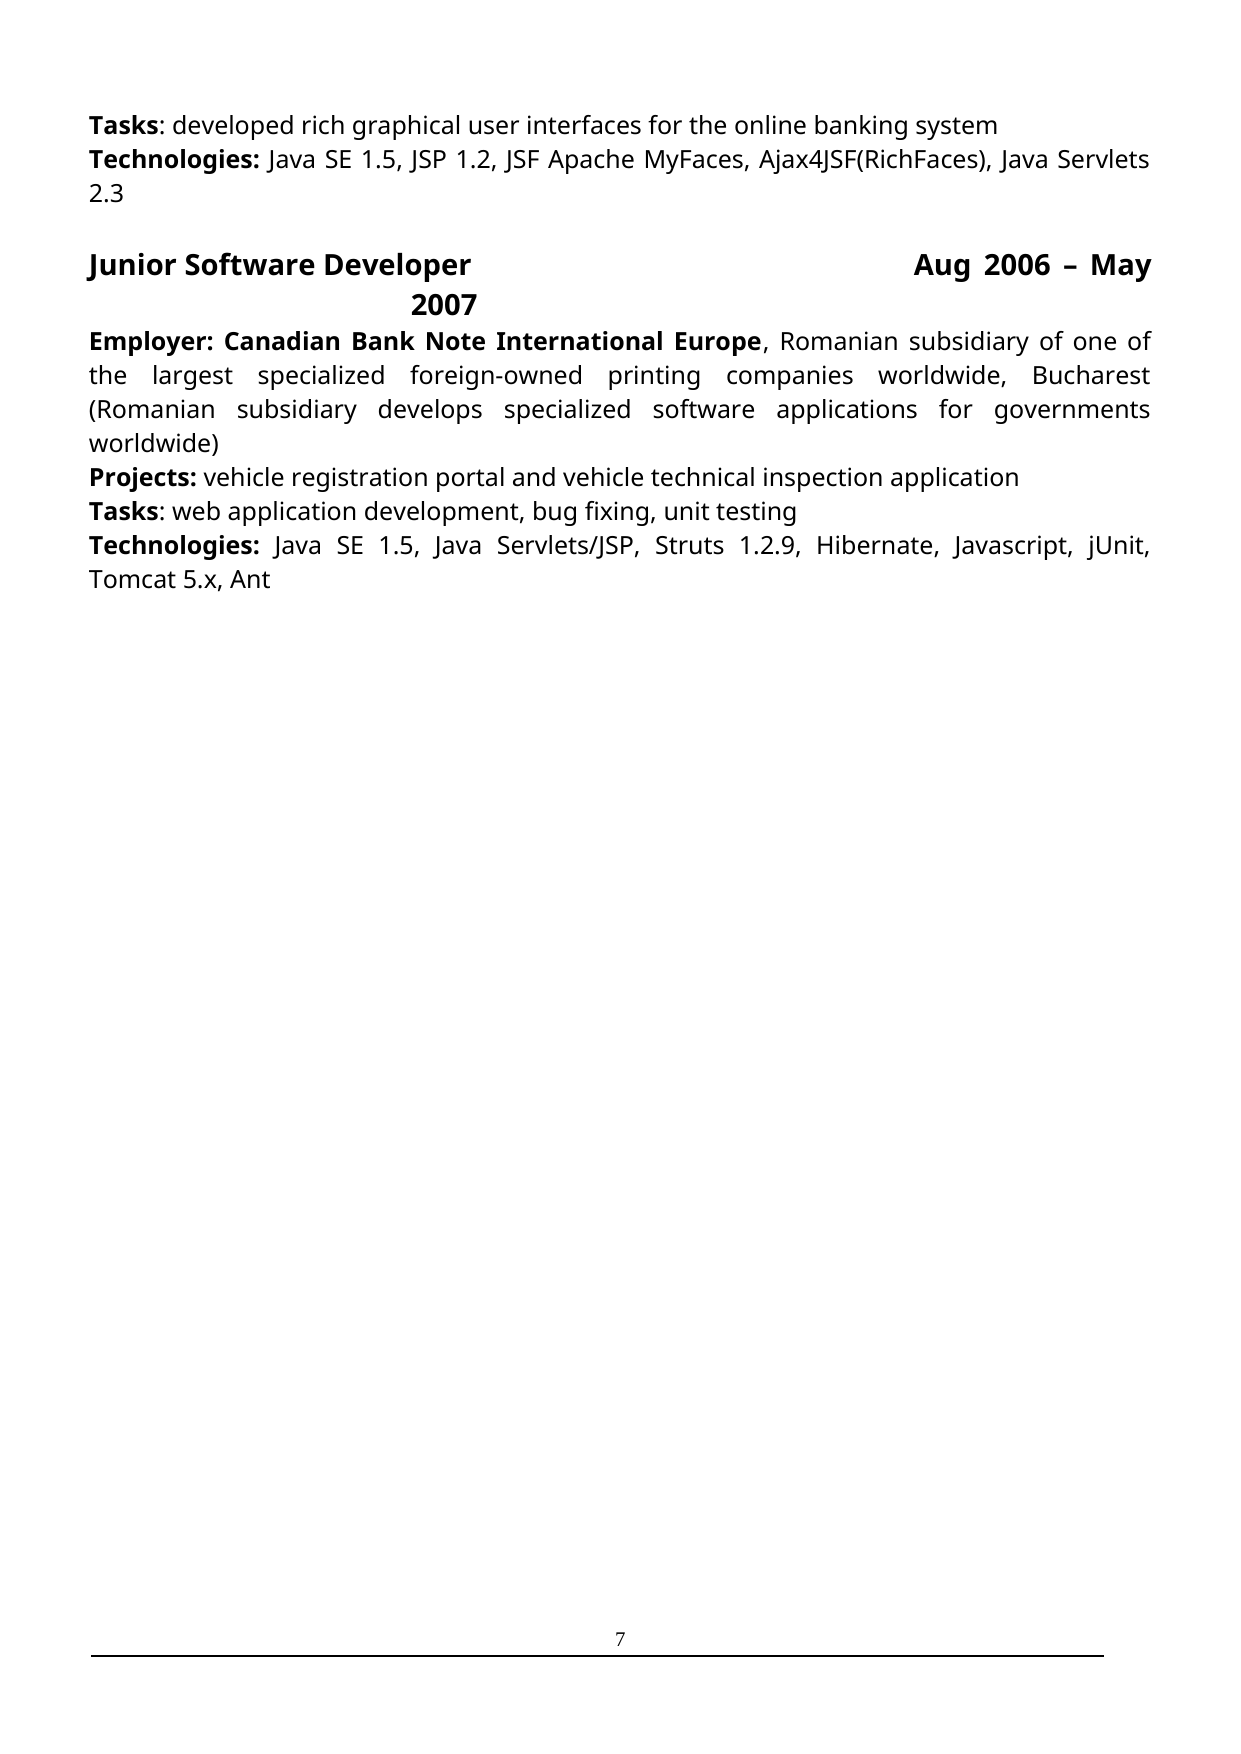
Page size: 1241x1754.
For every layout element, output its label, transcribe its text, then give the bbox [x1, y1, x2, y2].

text Tasks: developed rich graphical user interfaces for the online banking system [89, 108, 1152, 142]
text Projects: vehicle registration portal and vehicle technical inspection application [89, 460, 1152, 494]
text Technologies: Java SE 1.5, Java Servlets/JSP, Struts 1.2.9, Hibernate, Javascript, jUnit, Tomcat 5.x, Ant [89, 528, 1152, 596]
text Technologies: Java SE 1.5, JSP 1.2, JSF Apache MyFaces, Ajax4JSF(RichFaces), Java Servlets 2.3 [89, 142, 1152, 210]
text Tasks: web application development, bug fixing, unit testing [89, 494, 1152, 528]
text Employer: Canadian Bank Note International Europe, Romanian subsidiary of one of the largest specialized foreign-owned printing companies worldwide, Bucharest (Romanian subsidiary develops specialized software applications for governments worldwide) [89, 323, 1152, 460]
text Junior Software Developer Aug 2006 – May 2007 [89, 244, 1152, 323]
